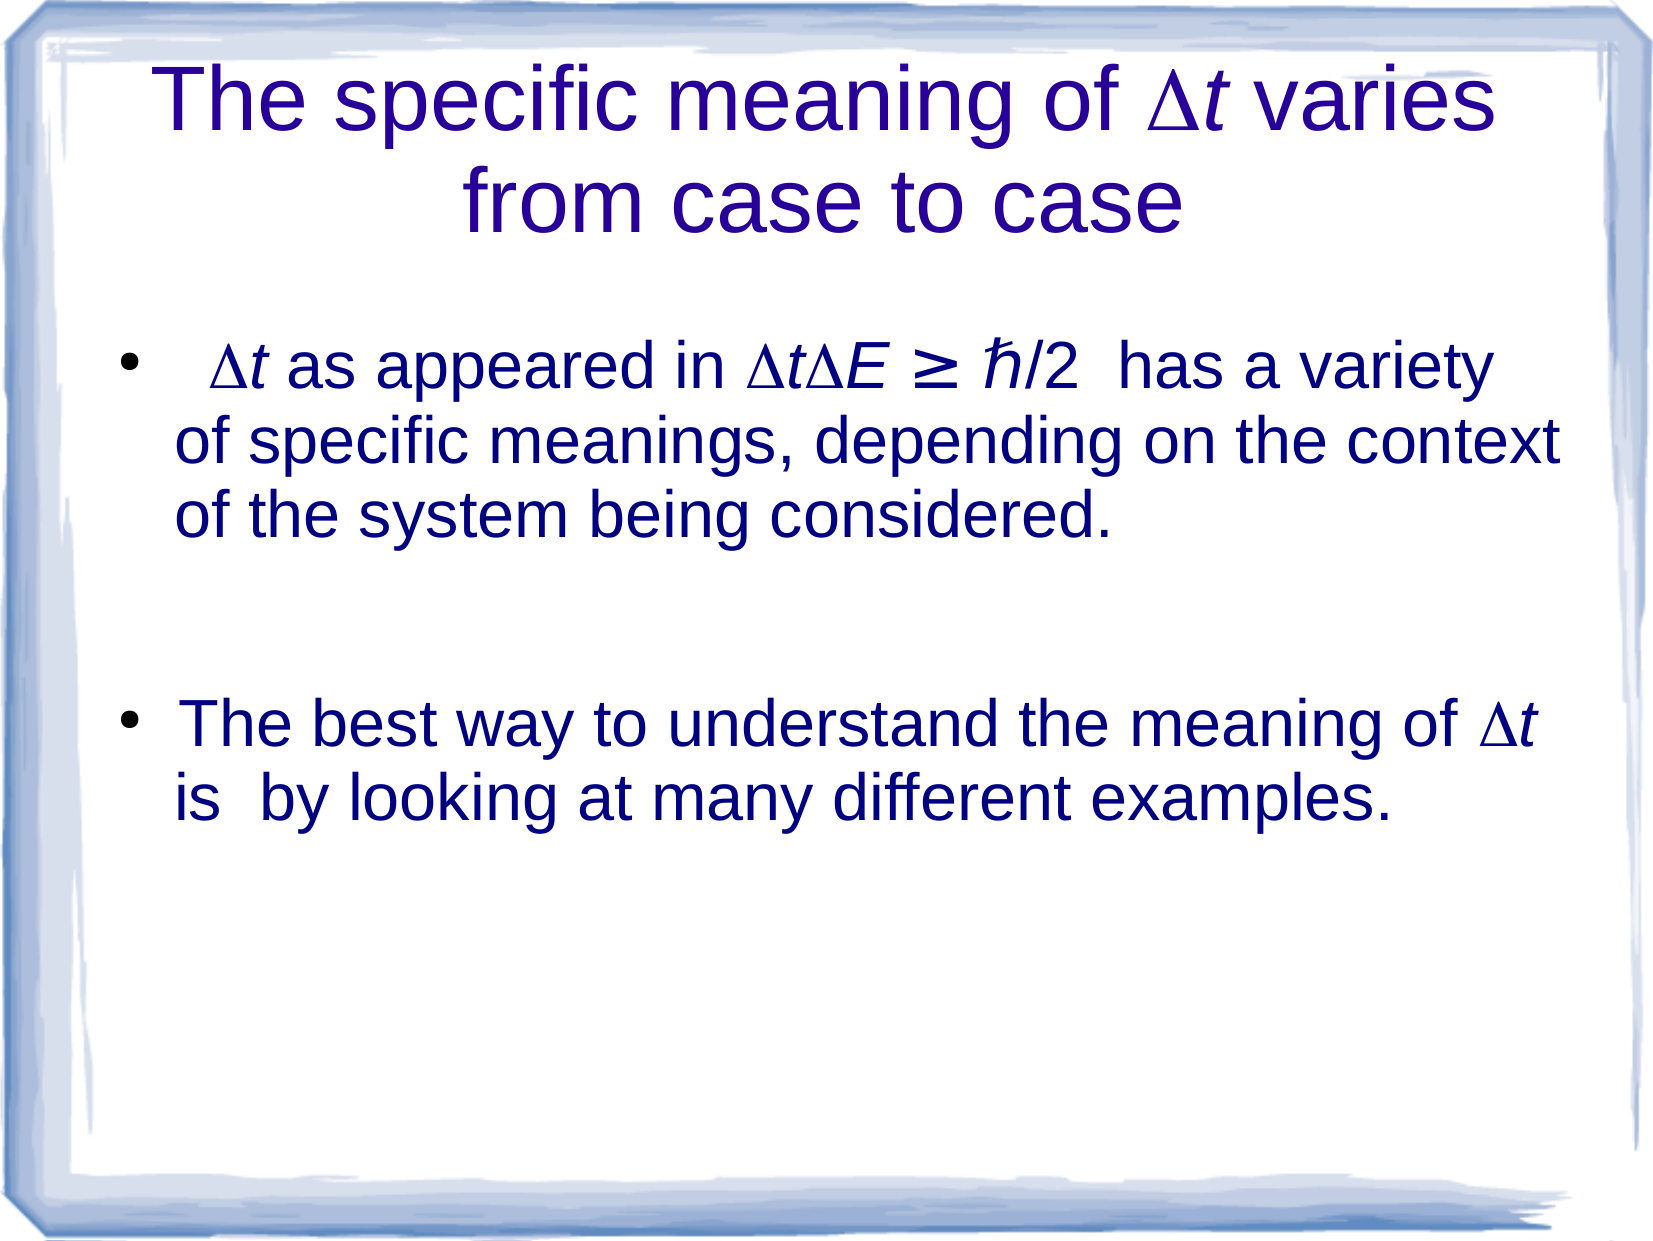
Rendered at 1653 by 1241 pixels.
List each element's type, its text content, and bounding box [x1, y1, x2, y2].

title The specific meaning of Dt varies from case to case [82, 48, 1567, 254]
picture [0, 0, 1653, 1241]
list Dt as appeared in DtDE ≥ ℏ/2 has a variety of specific meanings, depending on the context of the system being considered. The best way to understand the meaning of Dt is by looking at many different examples. [117, 324, 1567, 1144]
